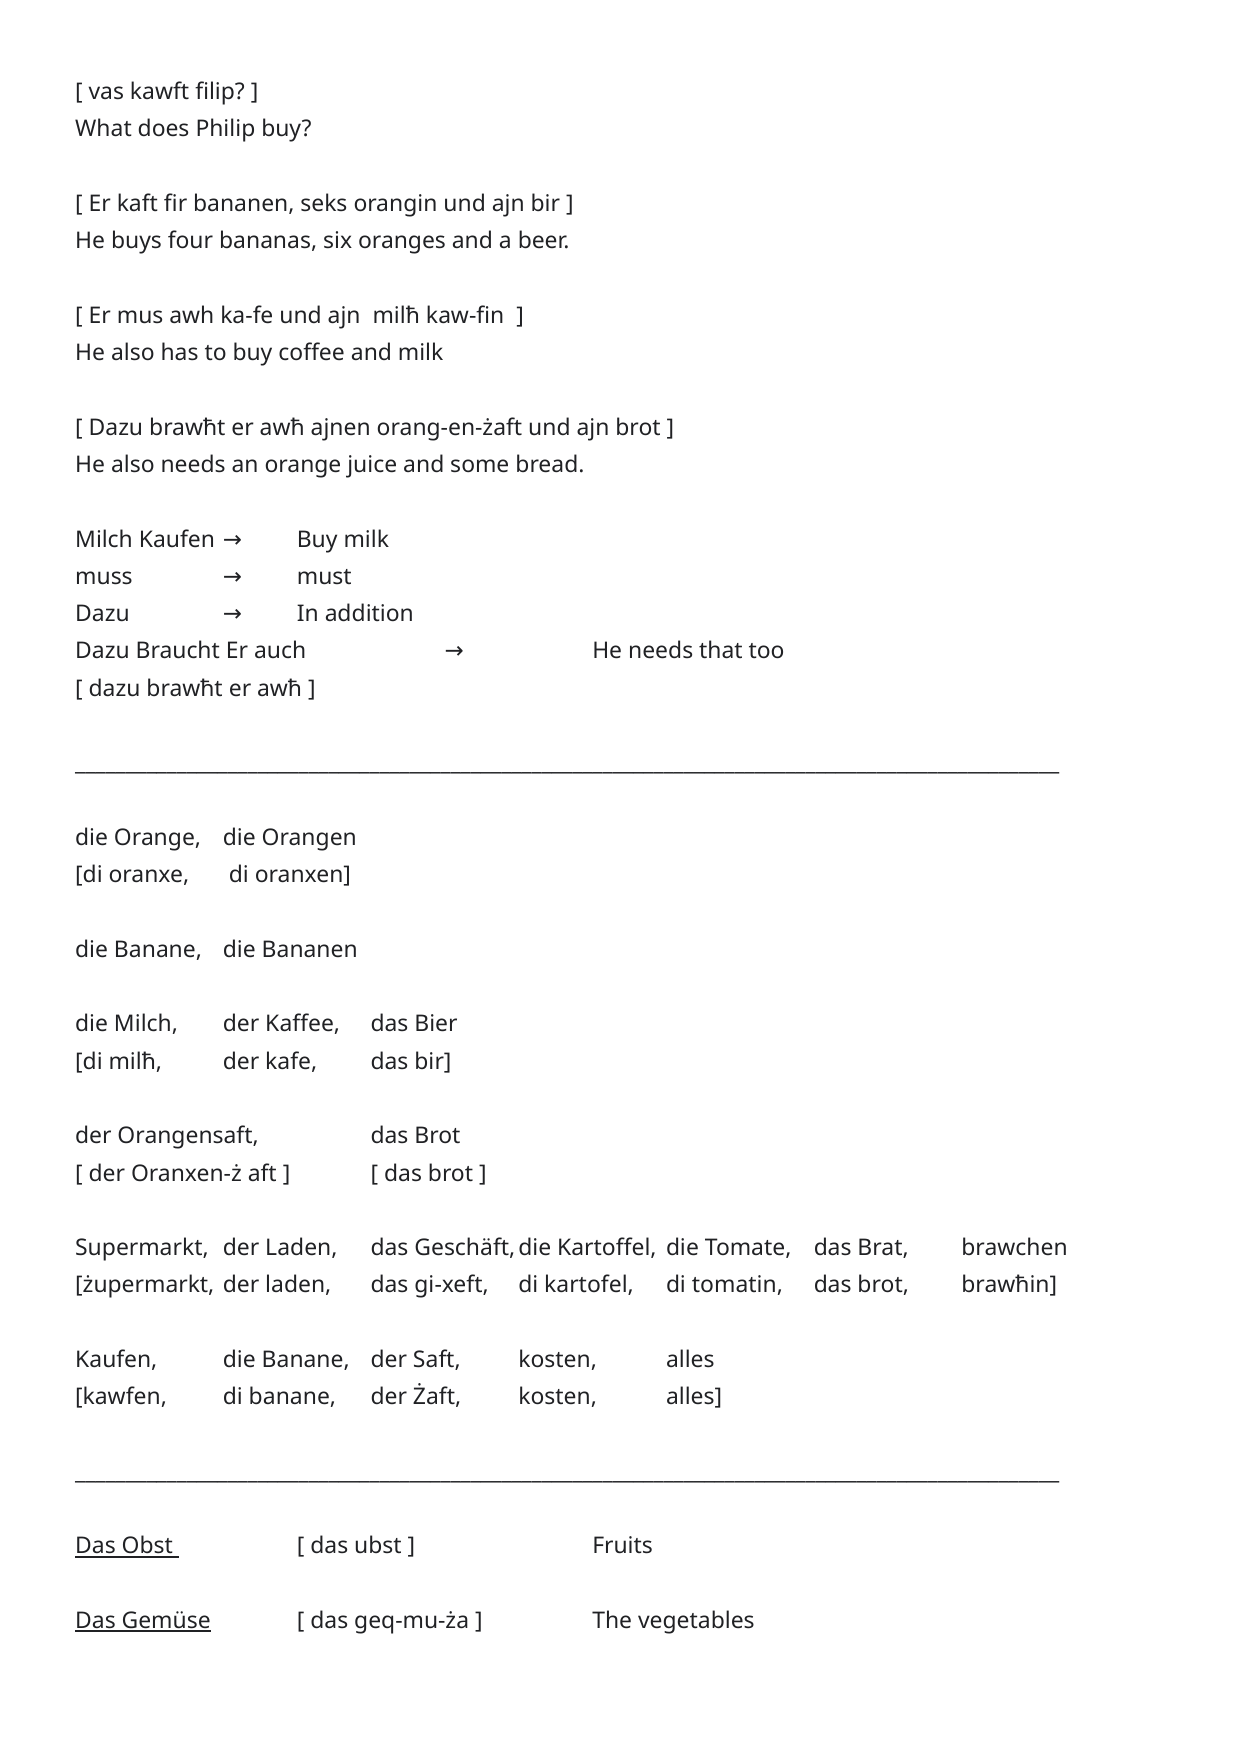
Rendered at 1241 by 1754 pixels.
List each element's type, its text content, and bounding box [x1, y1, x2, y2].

text der Orangensaft, das Brot [75, 1119, 1165, 1150]
text _________________________________________________________________________________________________ [75, 746, 1165, 777]
text [ Er kaft fir bananen, seks orangin und ajn bir ] [75, 187, 1165, 218]
text [di milħ, der kafe, das bir] [75, 1044, 1165, 1076]
text He also has to buy coffee and milk [75, 336, 1165, 367]
text [ dazu brawħt er awħ ] [75, 672, 1165, 703]
text Das Obst [ das ubst ] Fruits [75, 1529, 1165, 1561]
text Kaufen, die Banane, der Saft, kosten, alles [75, 1343, 1165, 1374]
text [ Dazu brawħt er awħ ajnen orang-en-żaft und ajn brot ] [75, 411, 1165, 442]
text muss → must [75, 560, 1165, 591]
text _________________________________________________________________________________________________ [75, 1455, 1165, 1486]
text What does Philip buy? [75, 112, 1165, 143]
text [ vas kawft filip? ] [75, 75, 1165, 106]
text [di oranxe, di oranxen] [75, 858, 1165, 889]
text He buys four bananas, six oranges and a beer. [75, 224, 1165, 255]
text die Milch, der Kaffee, das Bier [75, 1007, 1165, 1038]
text [ Er mus awh ka-fe und ajn milħ kaw-fin ] [75, 299, 1165, 330]
text Supermarkt, der Laden, das Geschäft, die Kartoffel, die Tomate, das Brat, brawchen [75, 1231, 1165, 1262]
text [ der Oranxen-ż aft ] [ das brot ] [75, 1156, 1165, 1188]
text Dazu Braucht Er auch → He needs that too [75, 634, 1165, 666]
text He also needs an orange juice and some bread. [75, 448, 1165, 479]
text Das Gemüse [ das geq-mu-ża ] The vegetables [75, 1604, 1165, 1635]
text Milch Kaufen → Buy milk [75, 522, 1165, 554]
text die Orange, die Orangen [75, 821, 1165, 852]
text die Banane, die Bananen [75, 933, 1165, 964]
text [kawfen, di banane, der Żaft, kosten, alles] [75, 1380, 1165, 1411]
text [żupermarkt, der laden, das gi-xeft, di kartofel, di tomatin, das brot, brawħin] [75, 1268, 1165, 1299]
text Dazu → In addition [75, 597, 1165, 628]
